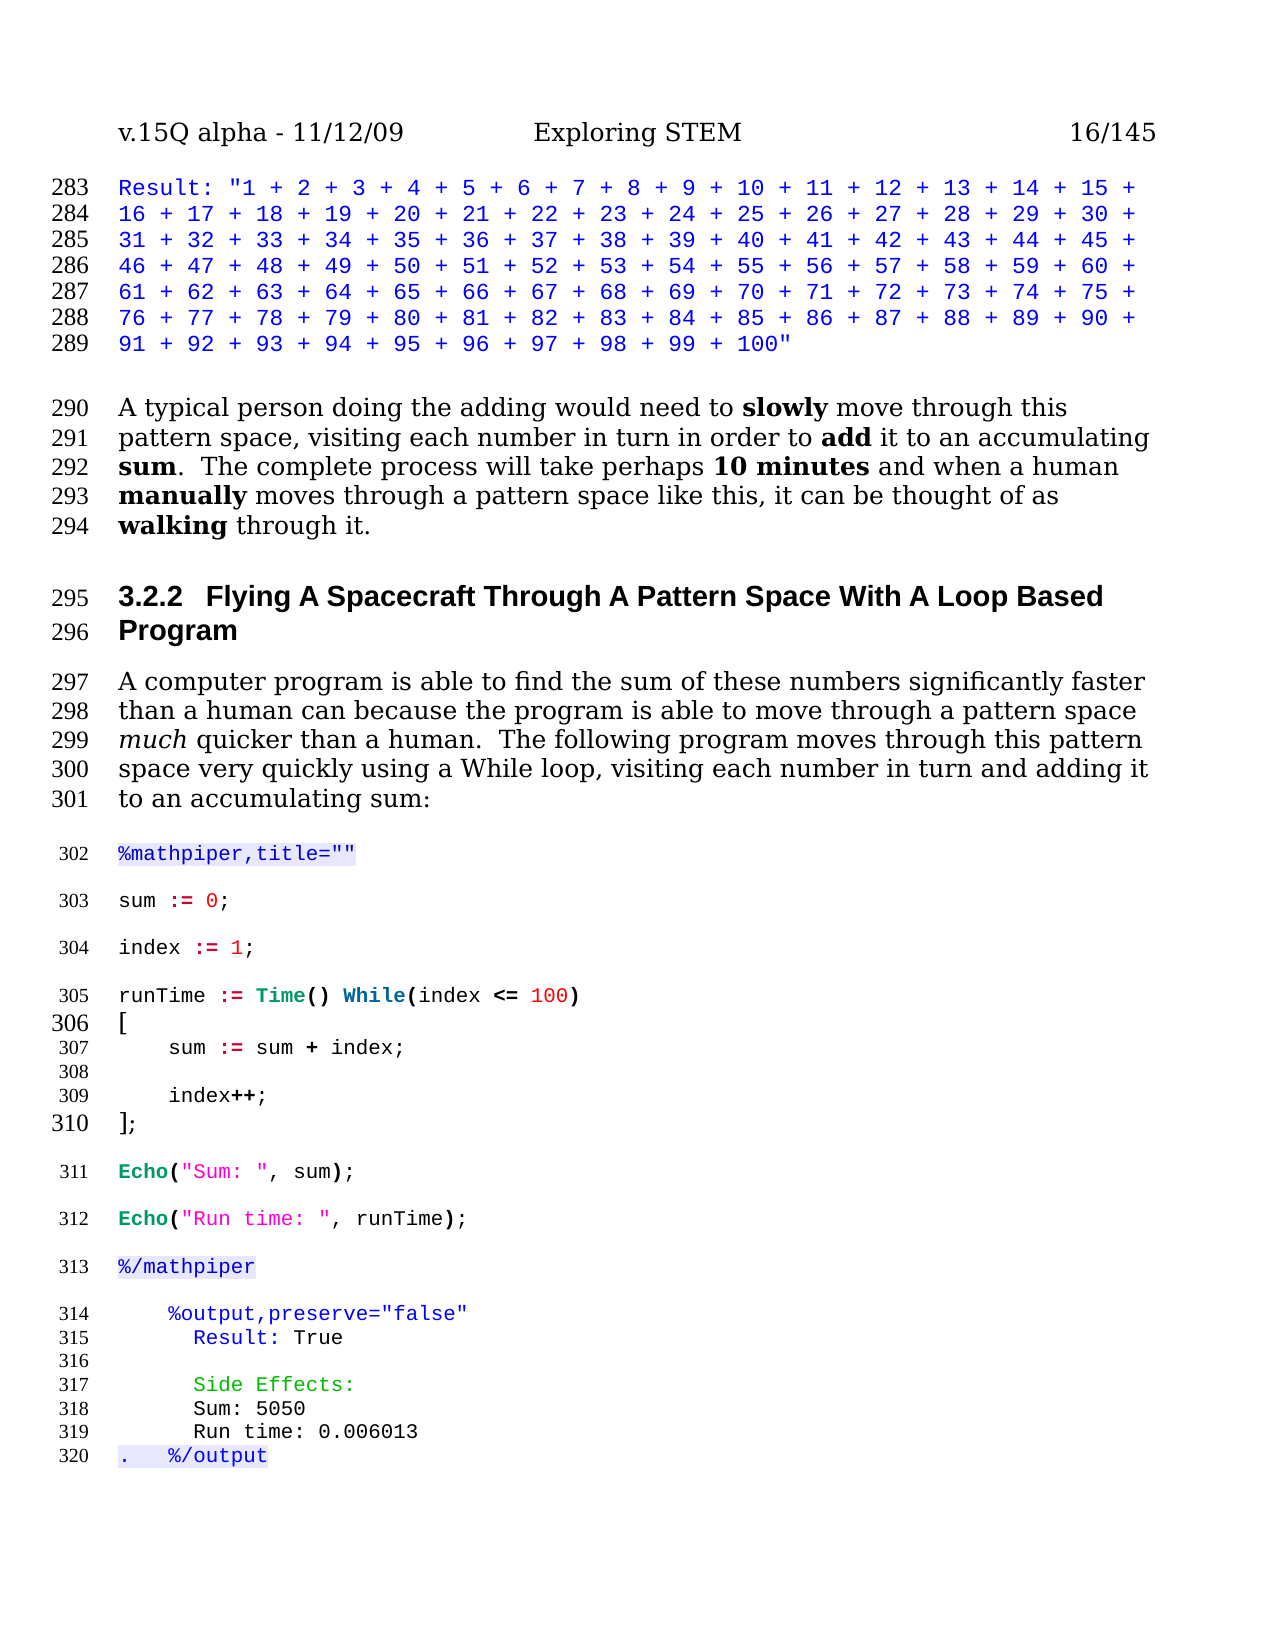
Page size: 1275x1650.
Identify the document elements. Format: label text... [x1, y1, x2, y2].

text Echo("Run time: ", runTime); [118, 1208, 1157, 1232]
text [ [118, 1008, 1157, 1037]
text ]; [118, 1108, 1157, 1137]
text Echo("Sum: ", sum); [118, 1161, 1157, 1185]
text Result: True [118, 1327, 1157, 1350]
text %output,preserve="false" [118, 1303, 1157, 1327]
text Run time: 0.006013 [118, 1421, 1157, 1445]
text %/mathpiper [118, 1256, 1157, 1279]
text Side Effects: [118, 1374, 1157, 1398]
text . %/output [118, 1445, 1157, 1468]
subtitle Flying A Spacecraft Through A Pattern Space With A Loop Based Program [118, 579, 1157, 646]
text %mathpiper,title="" [118, 843, 1157, 866]
text A computer program is able to find the sum of these numbers significantly faster than a human can because the program is able to move through a pattern space much quicker than a human. The following program moves through this pattern space very quickly using a While loop, visiting each number in turn and adding it to an accumulating sum: [118, 667, 1157, 813]
text sum := 0; [118, 890, 1157, 914]
text index := 1; [118, 937, 1157, 961]
text index++; [118, 1085, 1157, 1108]
text Result: "1 + 2 + 3 + 4 + 5 + 6 + 7 + 8 + 9 + 10 + 11 + 12 + 13 + 14 + 15 + 16 + 17 + 18 + 19 + 20 + 21 + 22 + 23 + 24 + 25 + 26 + 27 + 28 + 29 + 30 + 31 + 32 + 33 + 34 + 35 + 36 + 37 + 38 + 39 + 40 + 41 + 42 + 43 + 44 + 45 + 46 + 47 + 48 + 49 + 50 + 51 + 52 + 53 + 54 + 55 + 56 + 57 + 58 + 59 + 60 + 61 + 62 + 63 + 64 + 65 + 66 + 67 + 68 + 69 + 70 + 71 + 72 + 73 + 74 + 75 + 76 + 77 + 78 + 79 + 80 + 81 + 82 + 83 + 84 + 85 + 86 + 87 + 88 + 89 + 90 + 91 + 92 + 93 + 94 + 95 + 96 + 97 + 98 + 99 + 100" [118, 177, 1157, 358]
text Sum: 5050 [118, 1398, 1157, 1421]
text A typical person doing the adding would need to slowly move through this pattern space, visiting each number in turn in order to add it to an accumulating sum. The complete process will take perhaps 10 minutes and when a human manually moves through a pattern space like this, it can be thought of as walking through it. [118, 393, 1157, 540]
text runTime := Time() While(index <= 100) [118, 984, 1157, 1008]
text sum := sum + index; [118, 1037, 1157, 1061]
